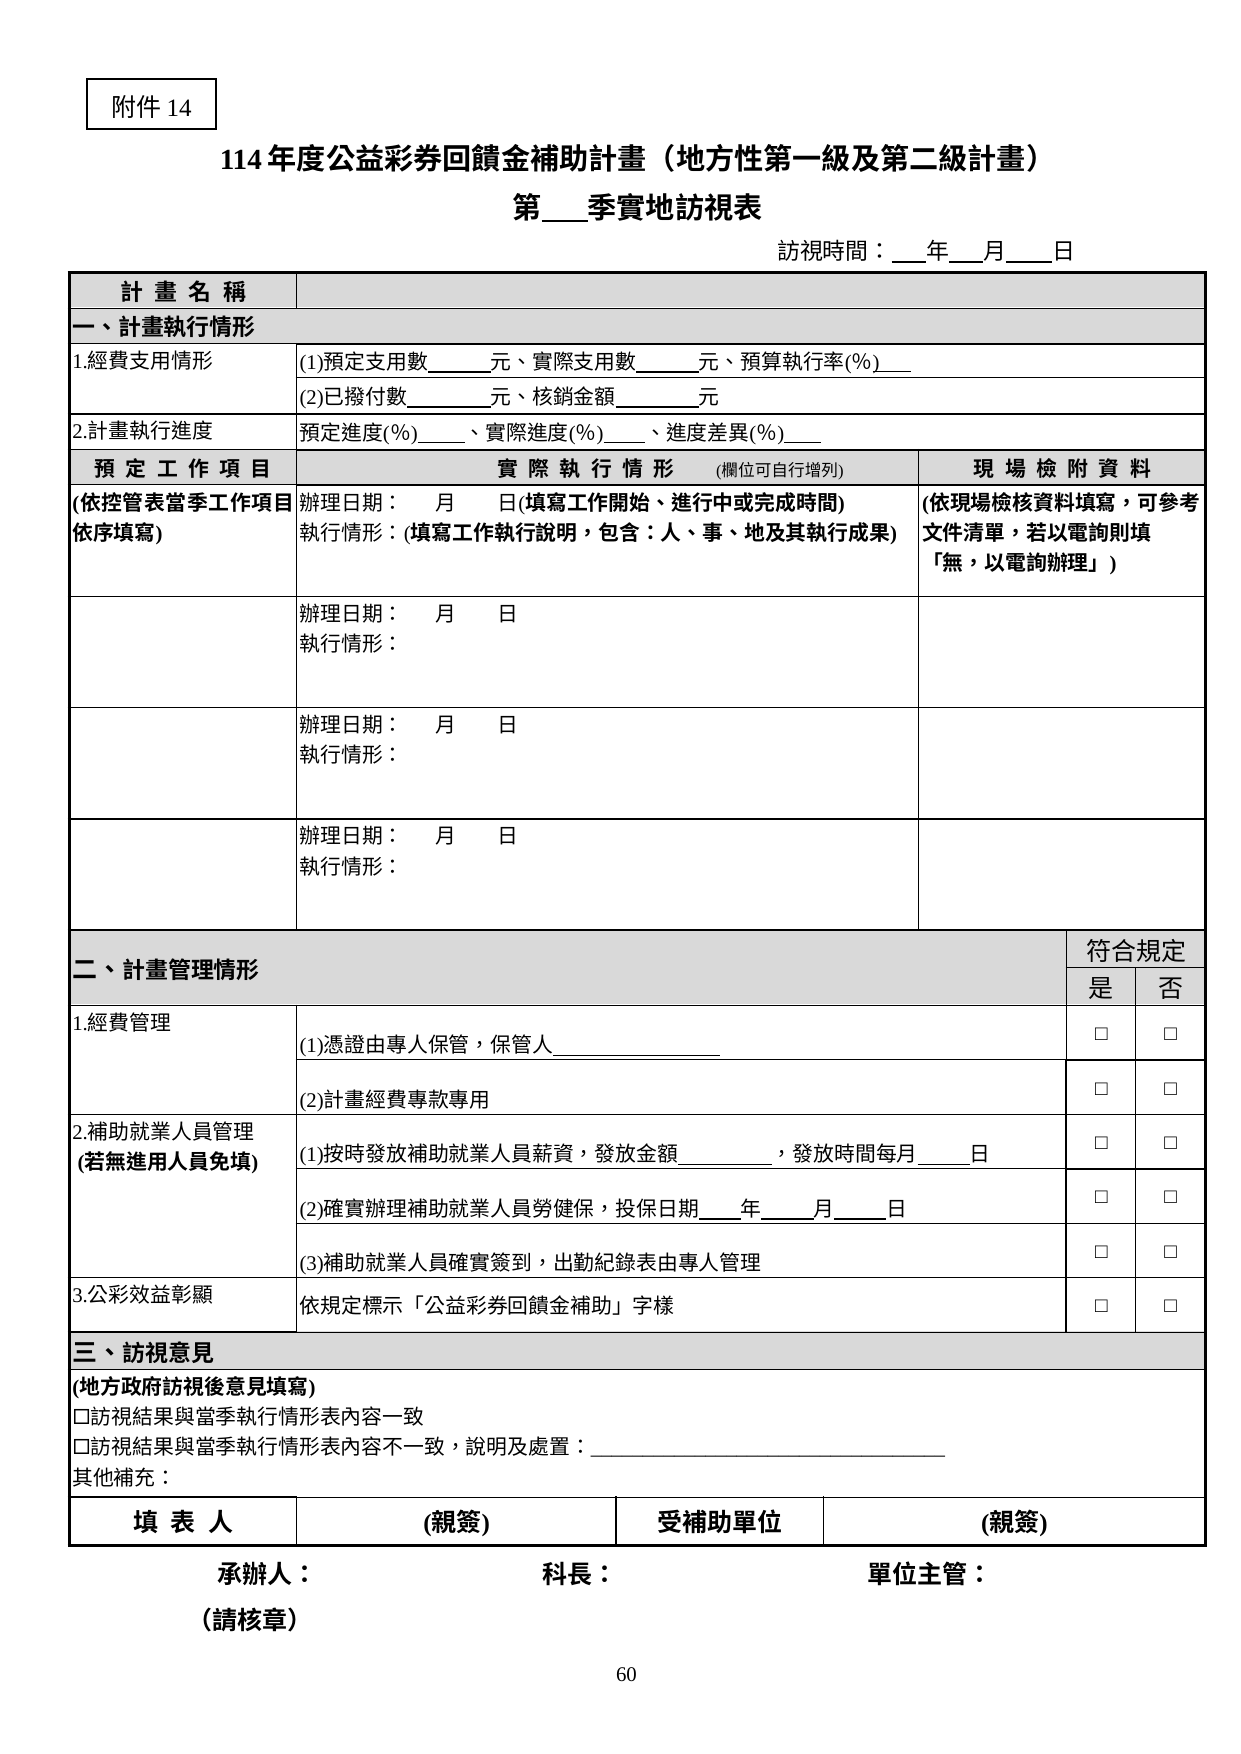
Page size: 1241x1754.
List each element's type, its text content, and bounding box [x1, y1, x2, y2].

table_cell (依現場檢核資料填寫，可參考文件清單，若以電詢則填「無，以電詢辦理」) [919, 486, 1204, 596]
table_cell (地方政府訪視後意見填寫) 訪視結果與當季執行情形表內容一致 訪視結果與當季執行情形表內容不一致，說明及處置：__________________________________ 其他補充： [71, 1370, 1204, 1496]
table_cell (1)憑證由專人保管，保管人 [297, 1006, 1066, 1059]
table_cell 預定進度(％) 、實際進度(％) 、進度差異(％) [297, 415, 1204, 449]
table_cell □ [1067, 1115, 1135, 1168]
table_cell 填 表 人 [71, 1498, 296, 1544]
table_cell (2)計畫經費專款專用 [297, 1060, 1065, 1113]
table_cell □ [1136, 1006, 1204, 1059]
table_cell 依規定標示「公益彩券回饋金補助」字樣 [297, 1278, 1065, 1331]
table_cell [919, 597, 1204, 707]
table_cell 三、訪視意見 [71, 1333, 1204, 1369]
table_cell □ [1136, 1170, 1204, 1222]
text 附件14 [103, 87, 200, 121]
table_cell 1.經費管理 [71, 1006, 296, 1113]
table_cell 辦理日期： 月 日 執行情形： [297, 708, 918, 818]
table_cell (依控管表當季工作項目依序填寫) [71, 485, 296, 596]
table_cell 一、計畫執行情形 [71, 309, 1204, 343]
table_cell [919, 820, 1204, 929]
table_cell (親簽) [824, 1498, 1204, 1544]
table_cell 2.計畫執行進度 [71, 415, 296, 449]
table_header 計 畫 名 稱 [71, 274, 296, 307]
table_cell [71, 597, 296, 707]
table_cell (1)預定支用數 元、實際支用數 元、預算執行率(％) [297, 345, 1204, 377]
table_cell (2)已撥付數 元、核銷金額 元 [297, 378, 1204, 413]
table_cell □ [1136, 1278, 1204, 1331]
table_cell 二、計畫管理情形 [71, 931, 1066, 1004]
text 114年度公益彩券回饋金補助計畫（地方性第一級及第二級計畫） [187, 136, 1087, 178]
table_cell 辦理日期： 月 日 執行情形： [297, 597, 918, 707]
table_cell □ [1136, 1224, 1204, 1277]
table_cell □ [1136, 1061, 1204, 1113]
table_cell (2)確實辦理補助就業人員勞健保，投保日期 年 月 日 [297, 1169, 1065, 1222]
table_cell 否 [1136, 968, 1204, 1004]
table_cell □ [1067, 1278, 1135, 1331]
table_cell 是 [1067, 968, 1135, 1004]
text 承辦人： 科長： 單位主管： （請核章） [187, 1547, 1087, 1639]
table_cell 辦理日期： 月 日(填寫工作開始、進行中或完成時間) 執行情形：(填寫工作執行說明，包含：人、事、地及其執行成果) [297, 486, 918, 596]
table_cell 2.補助就業人員管理 (若無進用人員免填) [71, 1115, 296, 1277]
table_cell (3)補助就業人員確實簽到，出勤紀錄表由專人管理 [297, 1224, 1065, 1277]
table_cell 預 定 工 作 項 目 [71, 450, 296, 484]
table_cell 3.公彩效益彰顯 [71, 1278, 296, 1331]
text [88, 80, 215, 128]
table_cell □ [1067, 1170, 1135, 1222]
table_cell [71, 820, 296, 929]
table_cell 符合規定 [1067, 931, 1204, 967]
table_cell □ [1067, 1061, 1135, 1113]
table_cell (親簽) [297, 1498, 615, 1544]
table_cell □ [1136, 1115, 1204, 1168]
table_cell 1.經費支用情形 [71, 344, 296, 413]
table_cell 現 場 檢 附 資 料 [919, 451, 1204, 484]
table_cell 實 際 執 行 情 形 (欄位可自行增列) [297, 451, 918, 484]
text 第 季實地訪視表 [187, 184, 1087, 227]
table_cell □ [1067, 1006, 1135, 1059]
table_cell 受補助單位 [617, 1498, 823, 1544]
table_cell [71, 708, 296, 818]
table_cell (1)按時發放補助就業人員薪資，發放金額 ，發放時間每月 日 [297, 1115, 1065, 1168]
text 訪視時間： 年 月 日 [187, 233, 1075, 266]
table_header [297, 274, 1204, 307]
table_cell [919, 708, 1204, 818]
table_cell 辦理日期： 月 日 執行情形： [297, 820, 918, 929]
table_cell □ [1067, 1224, 1135, 1277]
